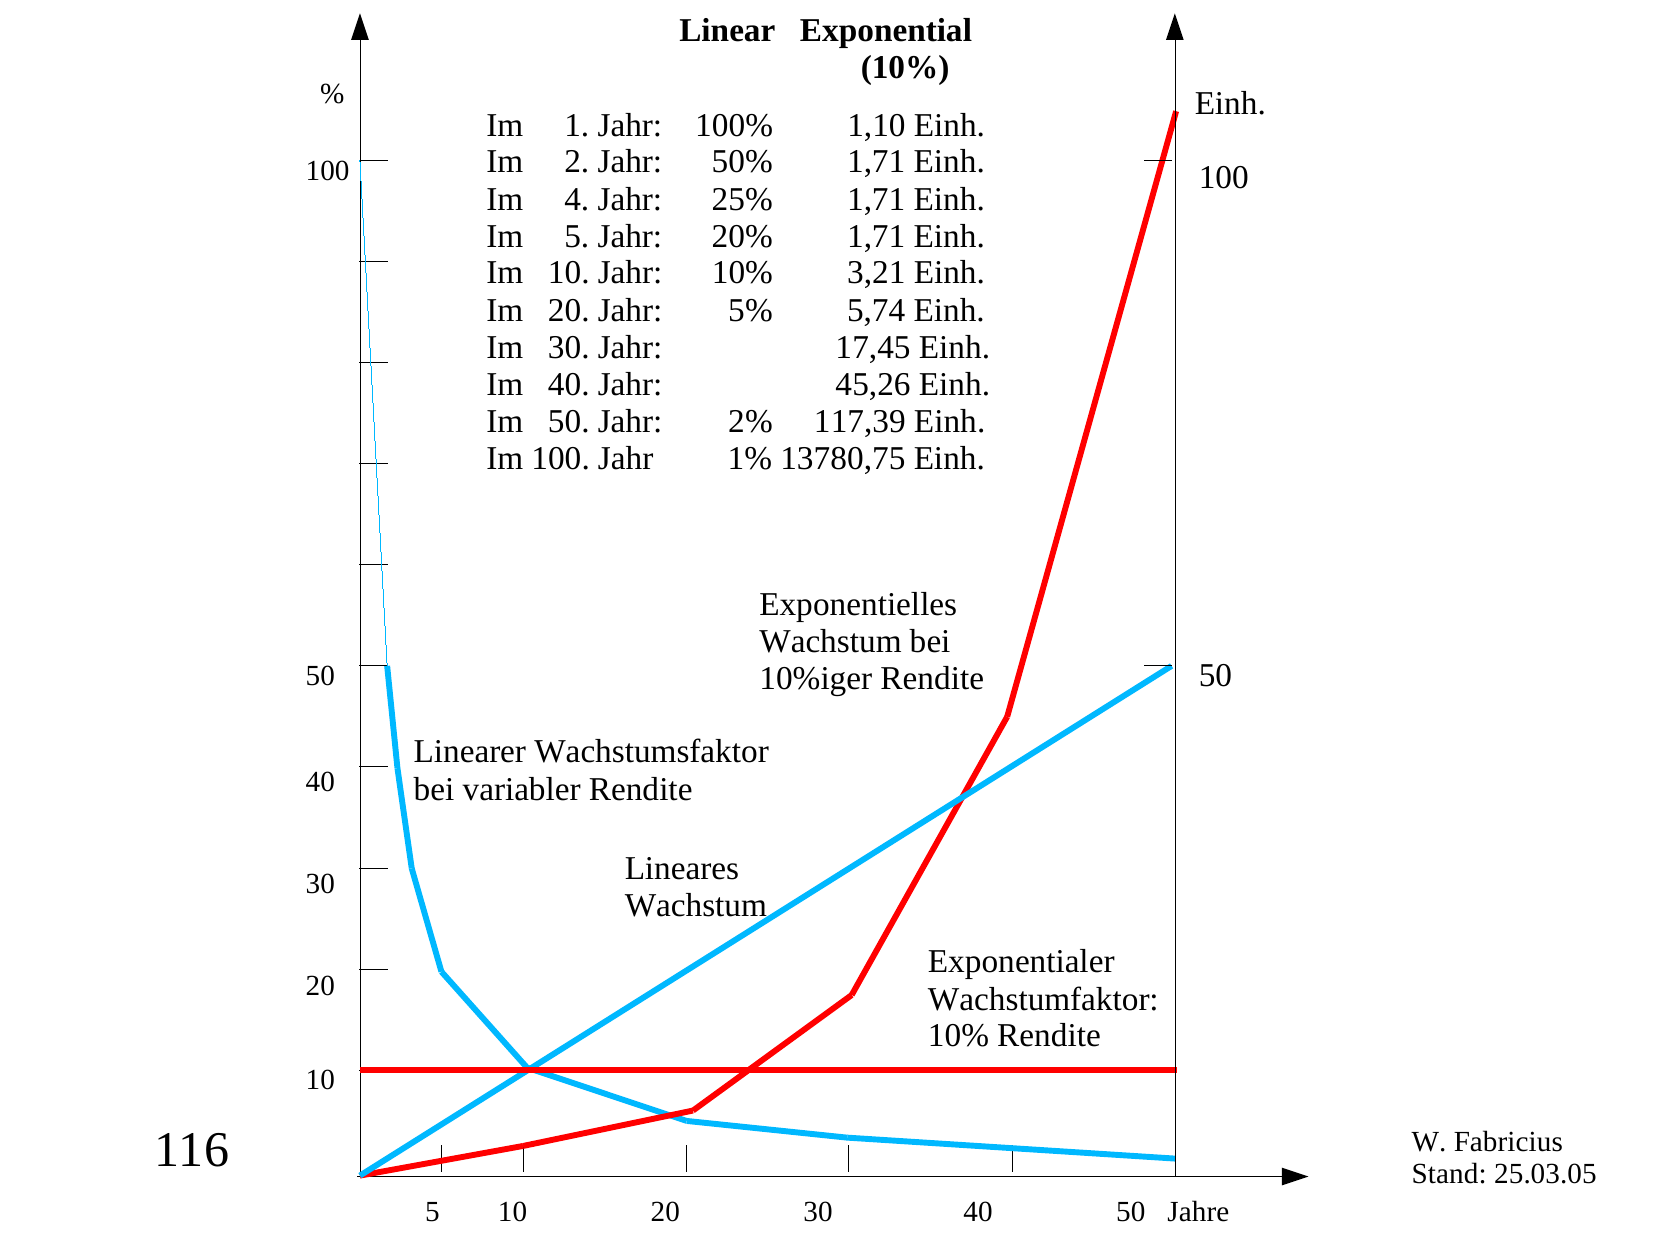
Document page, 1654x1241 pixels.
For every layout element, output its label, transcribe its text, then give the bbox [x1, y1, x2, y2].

text_box 5 10 20 30 40 50 Jahre [387, 1176, 1357, 1238]
text_box Linearer Wachstumsfaktor bei variabler Rendite [413, 733, 770, 815]
text_box 100 [305, 154, 353, 192]
text_box 30 [305, 868, 337, 906]
text_box Linear Exponential (10%) [679, 11, 1003, 103]
text_box [222, 1121, 298, 1183]
text_box 50 [1198, 656, 1234, 698]
text_box Exponentielles Wachstum bei 10%iger Rendite [759, 585, 985, 708]
text_box Lineares Wachstum [624, 849, 768, 932]
text_box 20 [305, 969, 337, 1007]
text_box 50 [305, 659, 337, 698]
text_box 100 [1198, 159, 1251, 200]
text_box 40 [305, 765, 337, 803]
text_box Im 1. Jahr: 100% 1,10 Einh. Im 2. Jahr: 50% 1,71 Einh. Im 4. Jahr: 25% 1,71 Einh. Im 5. Jahr: 20% 1,71 Einh. Im 10. Jahr: 10% 3,21 Einh. Im 20. Jahr: 5% 5,74 Einh. Im 30. Jahr: 17,45 Einh. Im 40. Jahr: 45,26 Einh. Im 50. Jahr: 2% 117,39 Einh. Im 100. Jahr 1% 13780,75 Einh. [486, 106, 992, 513]
text_box W. Fabricius Stand: 25.03.05 [1411, 1125, 1606, 1201]
text_box Exponentialer Wachstumfaktor: 10% Rendite [927, 943, 1168, 1066]
text_box Einh. [1194, 84, 1267, 126]
text_box % [305, 77, 347, 116]
text_box 10 [305, 1064, 337, 1102]
